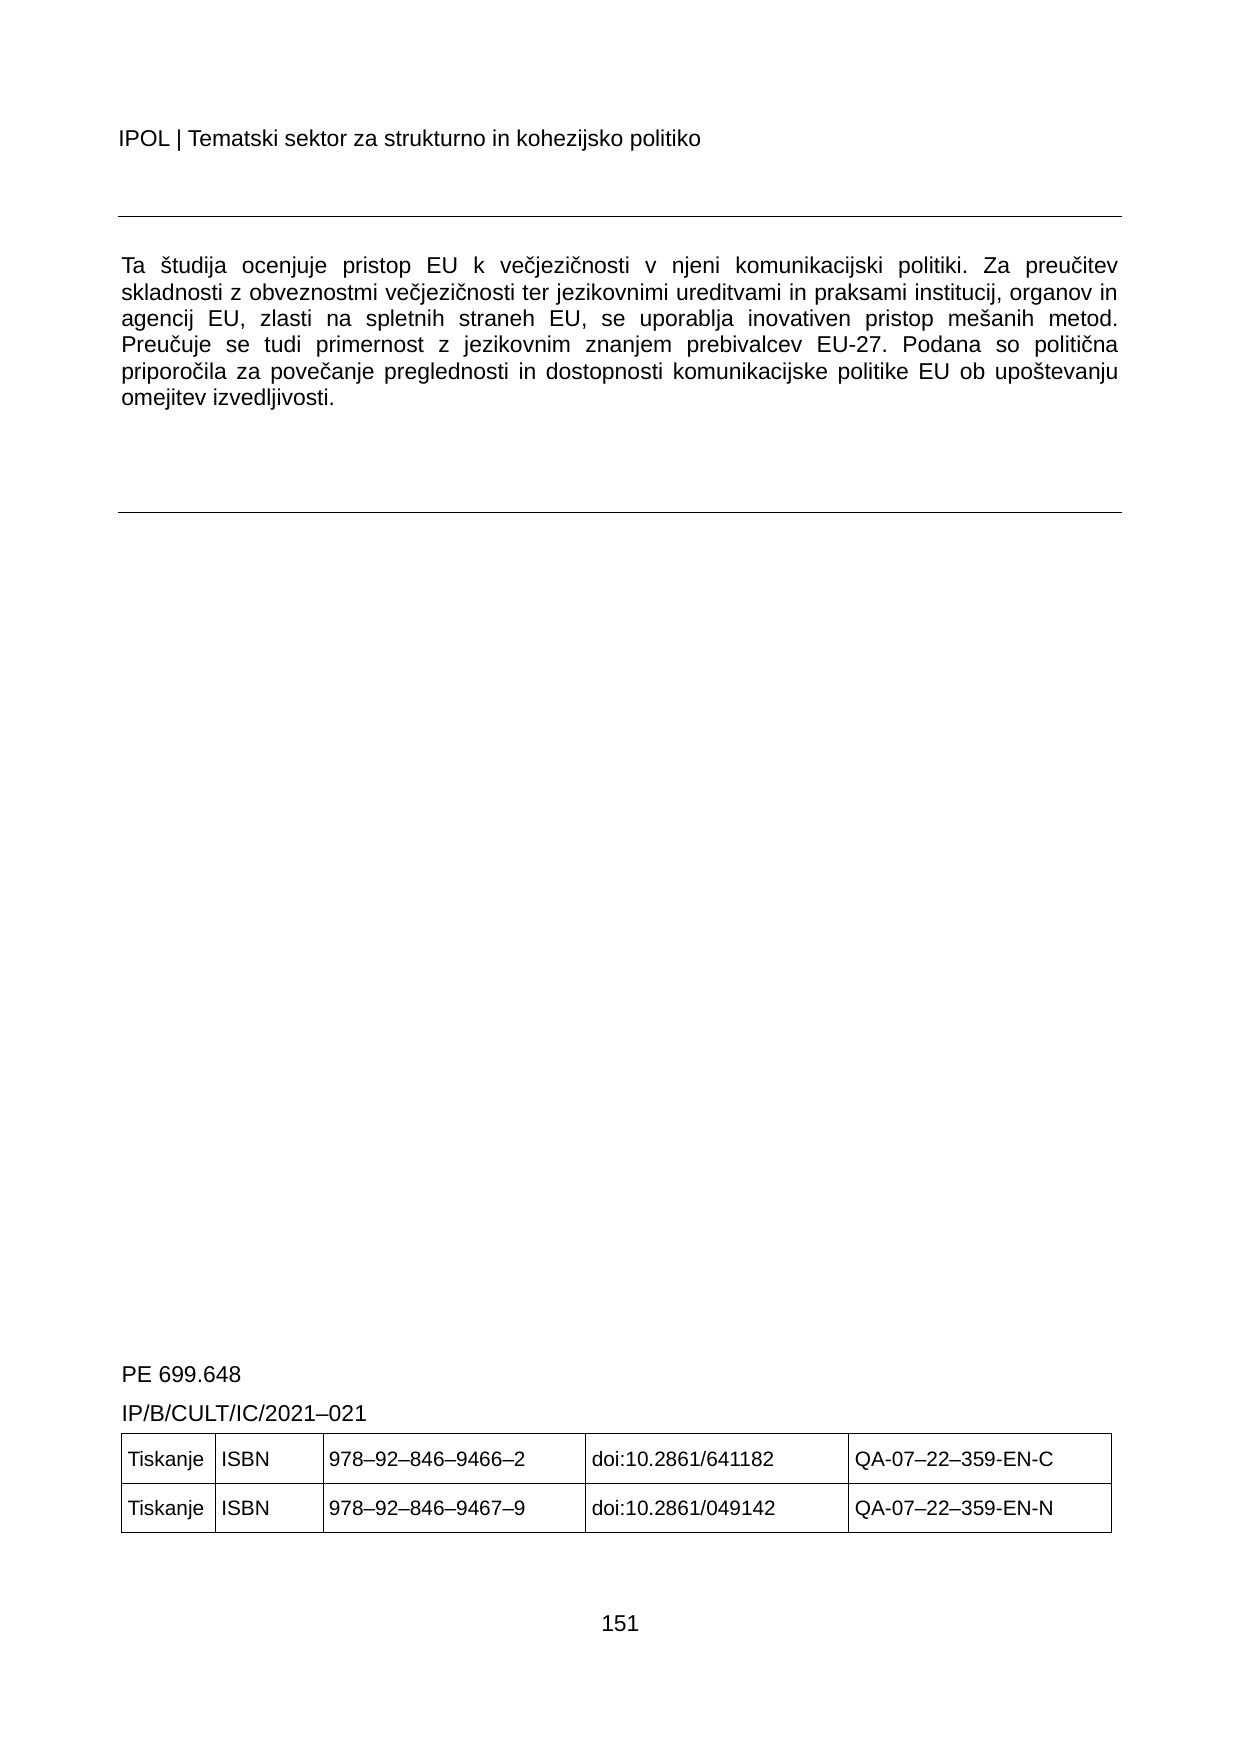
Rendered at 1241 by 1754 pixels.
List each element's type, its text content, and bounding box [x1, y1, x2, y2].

table_header doi:10.2861/641182 [586, 1434, 848, 1483]
table_cell QA-07–22–359-EN-N [849, 1484, 1111, 1532]
table_header Tiskanje [122, 1434, 215, 1483]
text PE 699.648 [121, 1361, 1112, 1387]
table_cell ISBN [216, 1484, 323, 1532]
table_header ISBN [216, 1434, 323, 1483]
table_cell Tiskanje [122, 1484, 215, 1532]
table_cell 978–92–846–9467–9 [324, 1484, 585, 1532]
text IP/B/CULT/IC/2021–021 [121, 1400, 1112, 1427]
table_cell doi:10.2861/049142 [586, 1484, 848, 1532]
table_header QA-07–22–359-EN-C [849, 1434, 1111, 1483]
text Ta študija ocenjuje pristop EU k večjezičnosti v njeni komunikacijski politiki. Za preučitev skladnosti z obveznostmi večjezičnosti ter jezikovnimi ureditvami in praksami institucij, organov in agencij EU, zlasti na spletnih straneh EU, se uporablja inovativen pristop mešanih metod. Preučuje se tudi primernost z jezikovnim znanjem prebivalcev EU-27. Podana so politična priporočila za povečanje preglednosti in dostopnosti komunikacijske politike EU ob upoštevanju omejitev izvedljivosti. [118, 249, 1122, 410]
table_header 978–92–846–9466–2 [324, 1434, 585, 1483]
